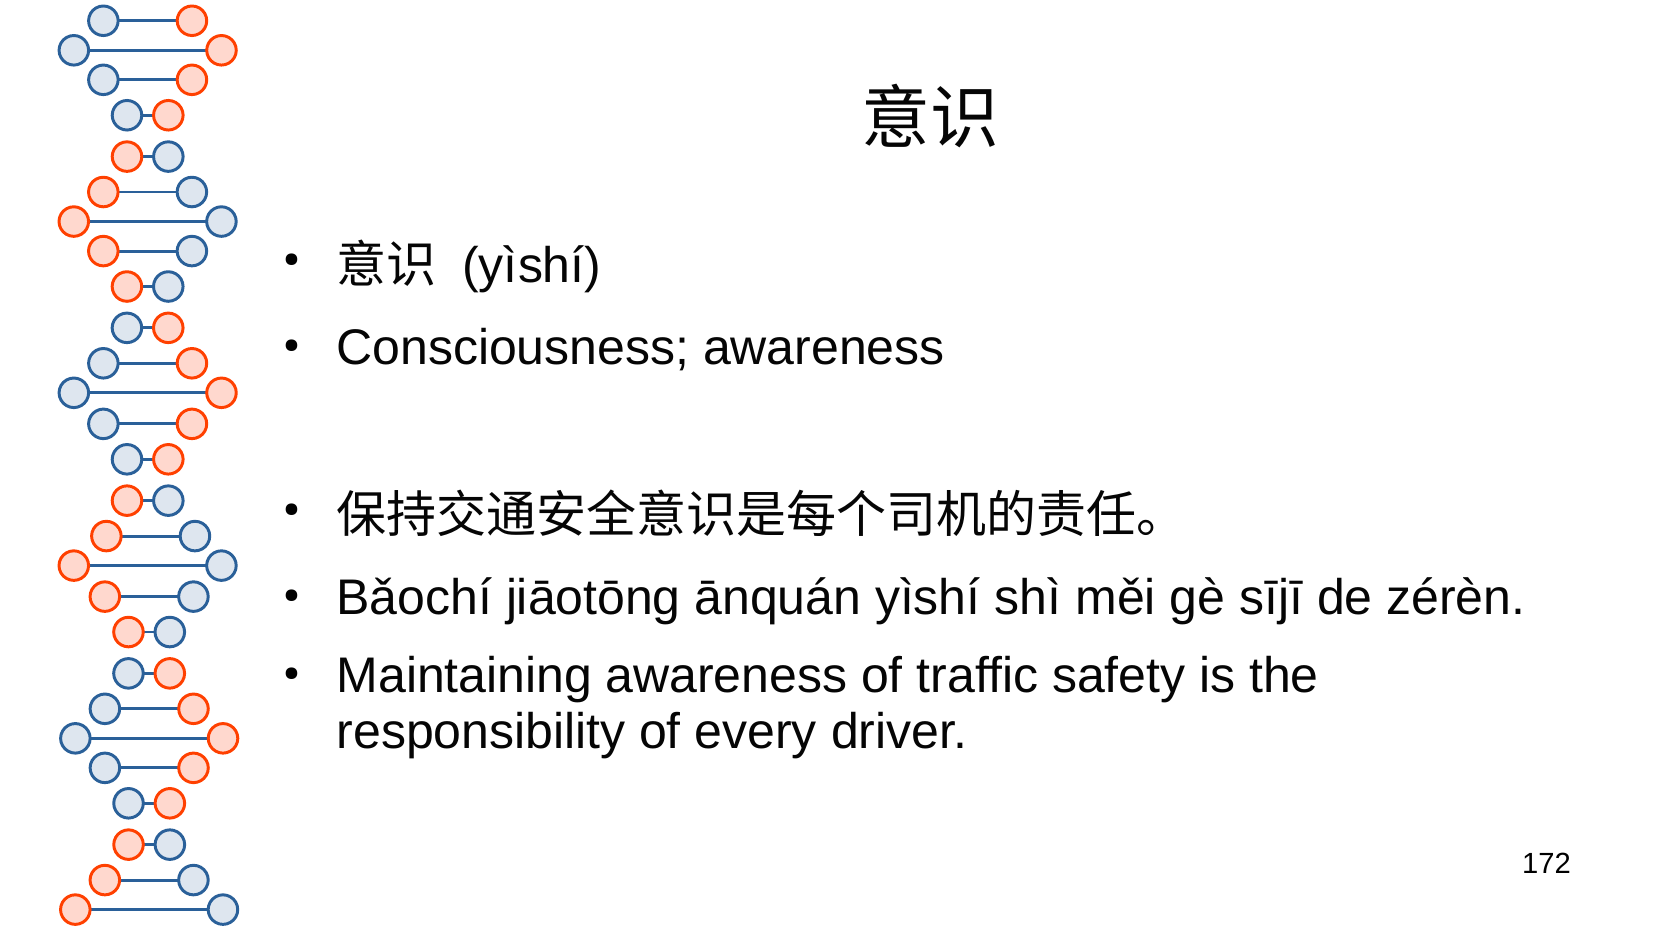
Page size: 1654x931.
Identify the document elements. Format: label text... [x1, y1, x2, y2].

title 意识 [265, 35, 1595, 189]
list 意识 (yìshí) Consciousness; awareness 保持交通安全意识是每个司机的责任。 Bǎochí jiāotōng ānquán yìshí shì měi gè sījī de zérèn. Maintaining awareness of traffic safety is the responsibility of every driver. [265, 224, 1595, 764]
